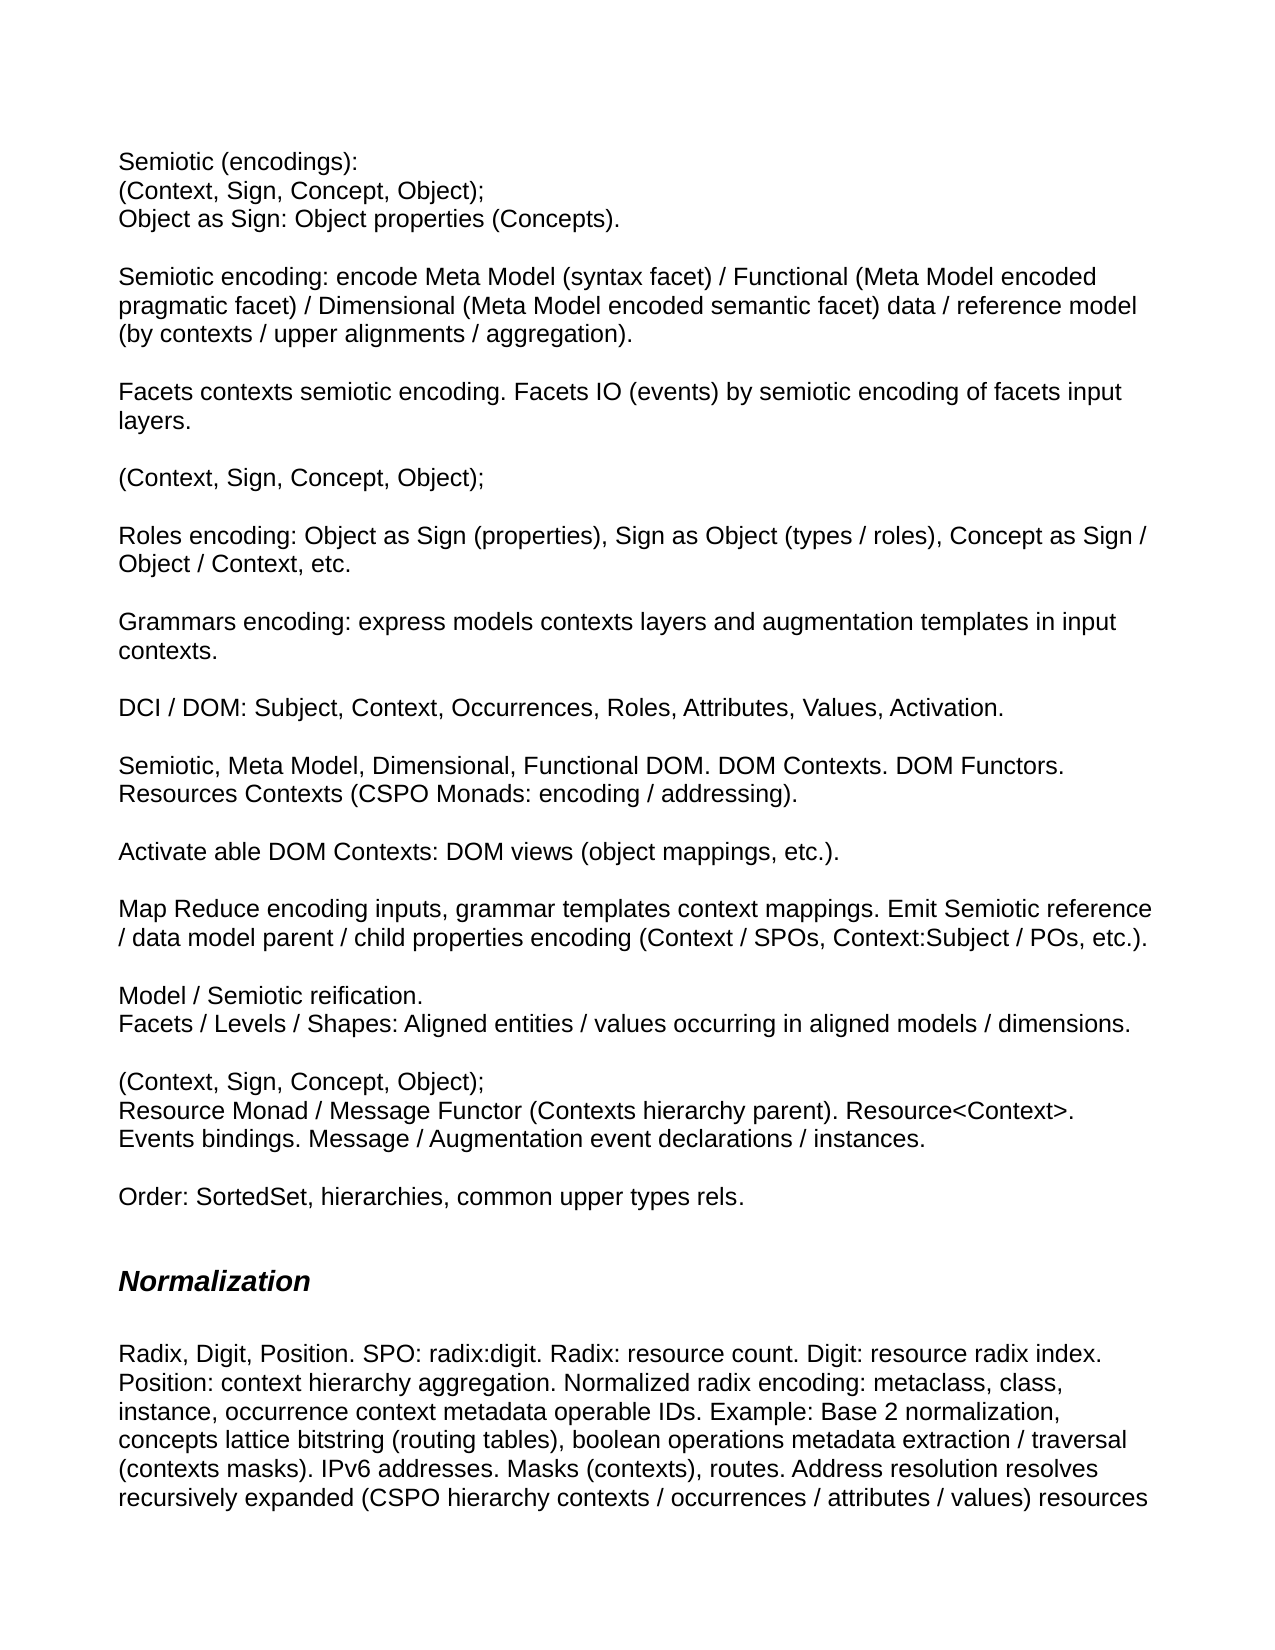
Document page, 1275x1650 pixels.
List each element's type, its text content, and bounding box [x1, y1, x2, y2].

text Grammars encoding: express models contexts layers and augmentation templates in input contexts. [118, 607, 1157, 664]
text Roles encoding: Object as Sign (properties), Sign as Object (types / roles), Concept as Sign / Object / Context, etc. [118, 521, 1157, 578]
text Semiotic, Meta Model, Dimensional, Functional DOM. DOM Contexts. DOM Functors. Resources Contexts (CSPO Monads: encoding / addressing). [118, 751, 1157, 808]
subtitle Normalization [118, 1264, 1157, 1298]
text (Context, Sign, Concept, Object); [118, 176, 1157, 204]
text Facets / Levels / Shapes: Aligned entities / values occurring in aligned models / dimensions. [118, 1009, 1157, 1038]
text Radix, Digit, Position. SPO: radix:digit. Radix: resource count. Digit: resource radix index. Position: context hierarchy aggregation. Normalized radix encoding: metaclass, class, instance, occurrence context metadata operable IDs. Example: Base 2 normalization, concepts lattice bitstring (routing tables), boolean operations metadata extraction / traversal (contexts masks). IPv6 addresses. Masks (contexts), routes. Address resolution resolves recursively expanded (CSPO hierarchy contexts / occurrences / attributes / values) resources [118, 1339, 1157, 1512]
text Facets contexts semiotic encoding. Facets IO (events) by semiotic encoding of facets input layers. [118, 377, 1157, 434]
text Resource Monad / Message Functor (Contexts hierarchy parent). Resource<Context>. Events bindings. Message / Augmentation event declarations / instances. [118, 1096, 1157, 1153]
text Activate able DOM Contexts: DOM views (object mappings, etc.). [118, 837, 1157, 866]
text Object as Sign: Object properties (Concepts). [118, 204, 1157, 233]
text DCI / DOM: Subject, Context, Occurrences, Roles, Attributes, Values, Activation. [118, 693, 1157, 722]
text (Context, Sign, Concept, Object); [118, 463, 1157, 492]
text (Context, Sign, Concept, Object); [118, 1067, 1157, 1096]
text Map Reduce encoding inputs, grammar templates context mappings. Emit Semiotic reference / data model parent / child properties encoding (Context / SPOs, Context:Subject / POs, etc.). [118, 894, 1157, 952]
text Semiotic (encodings): [118, 147, 1157, 176]
text Model / Semiotic reification. [118, 981, 1157, 1009]
text Order: SortedSet, hierarchies, common upper types rels. [118, 1182, 1157, 1211]
text Semiotic encoding: encode Meta Model (syntax facet) / Functional (Meta Model encoded pragmatic facet) / Dimensional (Meta Model encoded semantic facet) data / reference model (by contexts / upper alignments / aggregation). [118, 262, 1157, 348]
